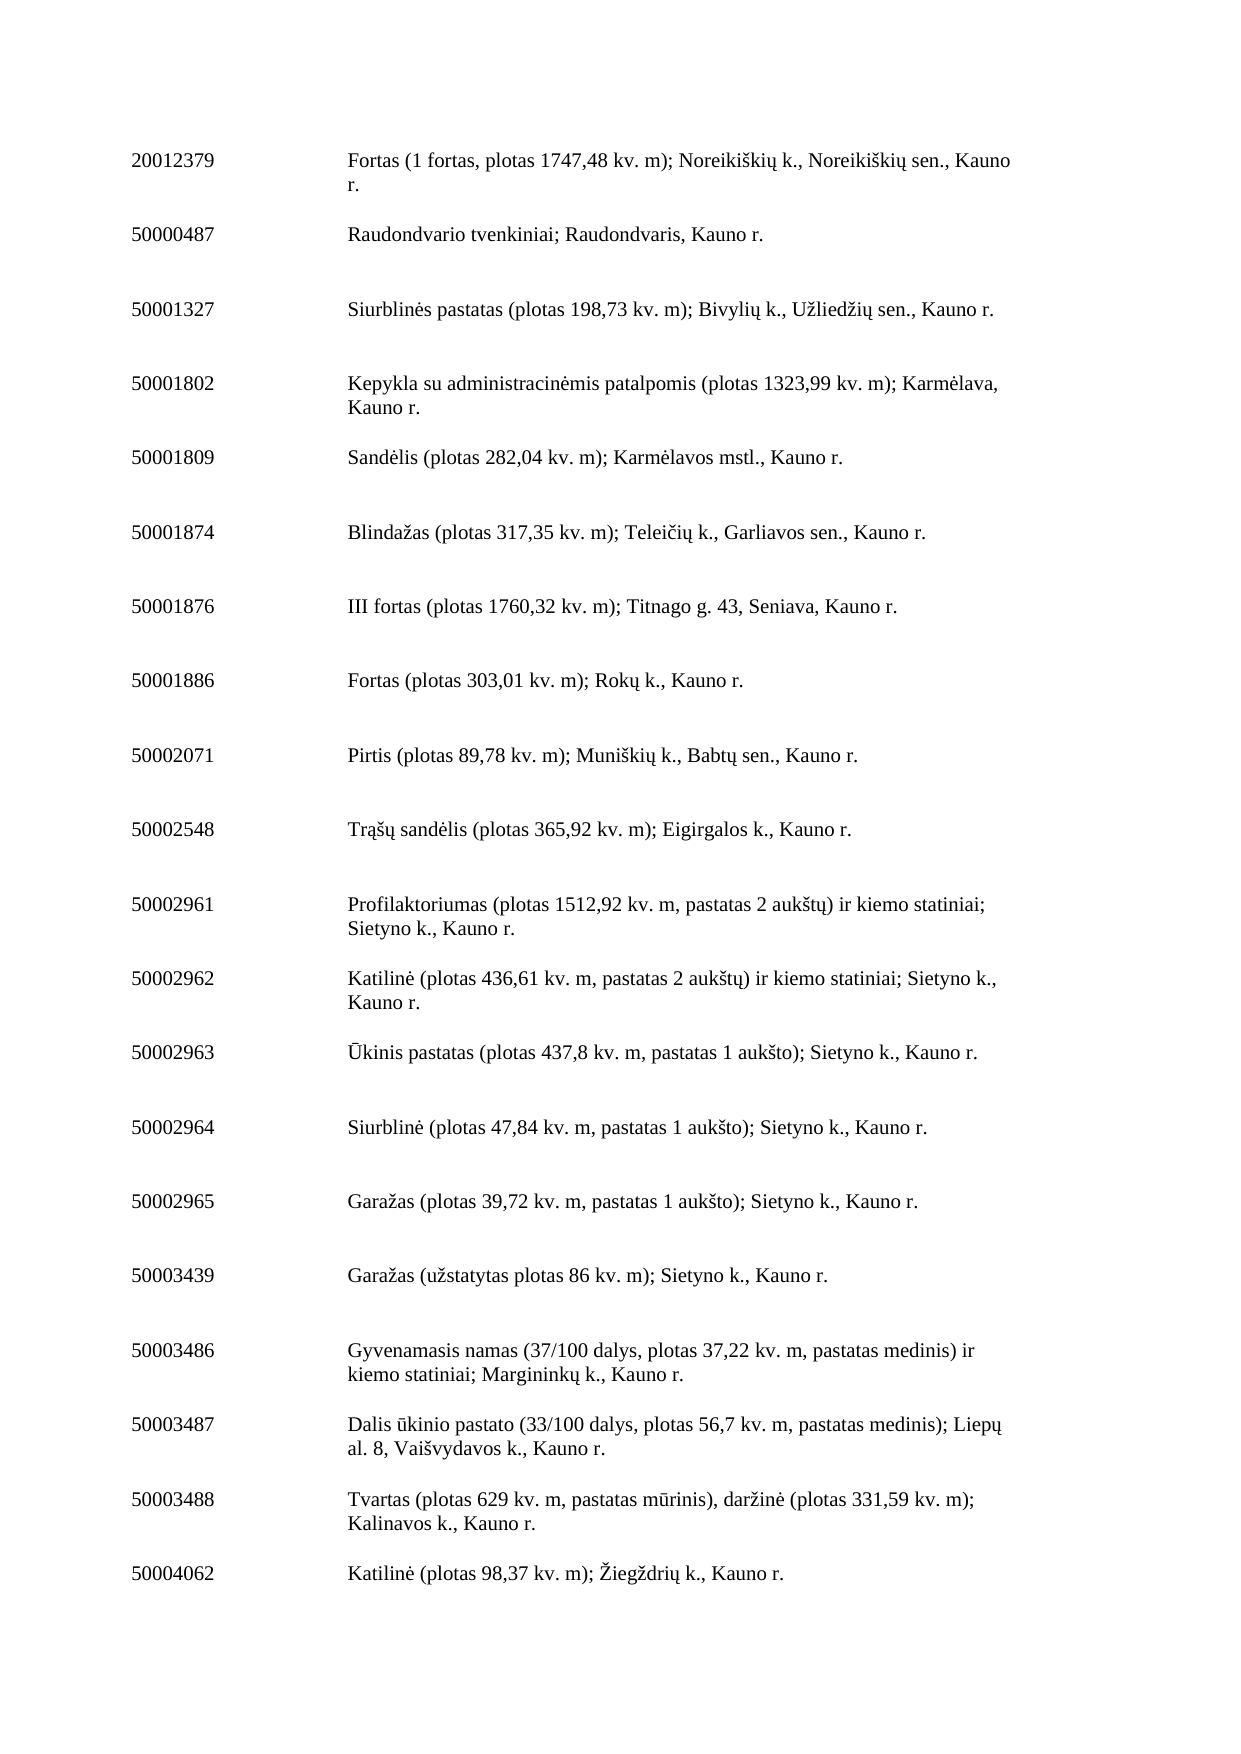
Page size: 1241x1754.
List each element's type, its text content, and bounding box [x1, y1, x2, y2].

table_cell [1037, 148, 1074, 198]
table_cell [1081, 668, 1148, 719]
table_cell [1081, 371, 1148, 421]
table_cell [1164, 868, 1170, 891]
table_cell [1193, 1463, 1211, 1486]
table_cell [1193, 1611, 1211, 1635]
table_cell [1081, 445, 1148, 496]
table_cell [1081, 891, 1148, 942]
table_cell [1193, 868, 1211, 891]
table_cell [1077, 371, 1081, 421]
table_cell [1164, 1115, 1170, 1165]
table_cell [1164, 371, 1170, 421]
table_cell [1193, 1040, 1211, 1091]
table_cell [1037, 222, 1074, 272]
table_cell [1170, 668, 1192, 719]
table_cell [1155, 198, 1164, 222]
table_cell [1193, 273, 1211, 296]
table_cell [1077, 1338, 1081, 1388]
table_cell III fortas (plotas 1760,32 kv. m); Titnago g. 43, Seniava, Kauno r. [336, 594, 1037, 644]
table_cell [1193, 1239, 1211, 1263]
table_cell [1155, 1165, 1164, 1189]
table_cell [1077, 222, 1081, 272]
table_cell 50001874 [115, 520, 336, 570]
table_cell [1170, 1165, 1192, 1189]
table_cell [1148, 817, 1155, 867]
table_cell [1155, 1016, 1164, 1040]
table_cell [1164, 719, 1170, 743]
table_cell [1077, 445, 1081, 496]
table_cell [1037, 1338, 1074, 1388]
table_cell [101, 1239, 114, 1263]
table_cell [1155, 148, 1164, 198]
table_cell [1148, 1486, 1155, 1537]
table_cell [1148, 148, 1155, 198]
table_cell [115, 198, 1155, 222]
table_cell [101, 891, 114, 942]
table_cell [1148, 222, 1155, 272]
table_cell [1037, 966, 1074, 1016]
table_cell [1148, 445, 1155, 496]
table_cell [1077, 1263, 1081, 1314]
table_cell [1077, 743, 1081, 793]
table_cell [1148, 668, 1155, 719]
table_cell [1193, 1486, 1211, 1537]
table_cell [1164, 198, 1170, 222]
table_cell Fortas (plotas 303,01 kv. m); Rokų k., Kauno r. [336, 668, 1037, 719]
table_cell [101, 817, 114, 867]
table_cell [1155, 1463, 1164, 1486]
table_cell [1155, 347, 1164, 371]
table_cell [1081, 1412, 1148, 1462]
table_cell [1155, 1412, 1164, 1462]
table_cell Raudondvario tvenkiniai; Raudondvaris, Kauno r. [336, 222, 1037, 272]
table_cell [1164, 1165, 1170, 1189]
table_cell 50003439 [115, 1263, 336, 1314]
table_cell 50001802 [115, 371, 336, 421]
table_cell Katilinė (plotas 436,61 kv. m, pastatas 2 aukštų) ir kiemo statiniai; Sietyno k., Kauno r. [336, 966, 1037, 1016]
table_cell [1081, 1338, 1148, 1388]
table_cell [1037, 1561, 1074, 1611]
table_cell [1170, 942, 1192, 966]
table_cell [1170, 966, 1192, 1016]
table_cell [1155, 222, 1164, 272]
table_cell [1193, 222, 1211, 272]
table_cell 50001876 [115, 594, 336, 644]
table_cell [101, 1537, 114, 1561]
table_cell [1193, 520, 1211, 570]
table_cell [1193, 347, 1211, 371]
table_cell [115, 1388, 1155, 1412]
table_cell [115, 942, 1155, 966]
table_cell [1081, 966, 1148, 1016]
table_cell [1170, 1463, 1192, 1486]
table_cell 50000487 [115, 222, 336, 272]
table_cell [1170, 222, 1192, 272]
table_cell [1170, 421, 1192, 445]
table_cell Kepykla su administracinėmis patalpomis (plotas 1323,99 kv. m); Karmėlava, Kauno r. [336, 371, 1037, 421]
table_cell Blindažas (plotas 317,35 kv. m); Teleičių k., Garliavos sen., Kauno r. [336, 520, 1037, 570]
table_cell Garažas (plotas 39,72 kv. m, pastatas 1 aukšto); Sietyno k., Kauno r. [336, 1189, 1170, 1239]
table_cell 50002961 [115, 891, 336, 942]
table_cell [1081, 1115, 1148, 1165]
table_cell [1155, 371, 1164, 421]
table_cell [1164, 445, 1170, 496]
table_cell [101, 421, 114, 445]
table_cell Pirtis (plotas 89,78 kv. m); Muniškių k., Babtų sen., Kauno r. [336, 743, 1037, 793]
table_cell Siurblinės pastatas (plotas 198,73 kv. m); Bivylių k., Užliedžių sen., Kauno r. [336, 296, 1037, 347]
table_cell [1037, 594, 1074, 644]
table_cell [1037, 371, 1074, 421]
table_cell [1164, 148, 1170, 198]
table_cell [1193, 296, 1211, 347]
table_cell [115, 644, 1155, 668]
table_cell [1155, 668, 1164, 719]
table_cell [1164, 793, 1170, 817]
table_cell [1170, 496, 1192, 519]
table_cell [1155, 445, 1164, 496]
table_cell 50002071 [115, 743, 336, 793]
table_cell [101, 1040, 114, 1091]
table_cell [1077, 520, 1081, 570]
table_cell [1164, 1263, 1170, 1314]
table_cell [115, 1239, 1155, 1263]
table_cell [1081, 1263, 1148, 1314]
table_cell [1155, 793, 1164, 817]
table_cell [1164, 966, 1170, 1016]
table_cell [1148, 371, 1155, 421]
table_cell [115, 1463, 1155, 1486]
table_cell [101, 496, 114, 519]
table_cell [101, 1016, 114, 1040]
table_cell [1164, 1040, 1170, 1091]
table_cell Ūkinis pastatas (plotas 437,8 kv. m, pastatas 1 aukšto); Sietyno k., Kauno r. [336, 1040, 1037, 1091]
table_cell [1164, 594, 1170, 644]
table_cell [1148, 1263, 1155, 1314]
table_cell [1081, 148, 1148, 198]
table_cell [1170, 594, 1192, 644]
table_cell [1081, 817, 1148, 867]
table_cell [115, 570, 1155, 594]
table_cell [1037, 1115, 1074, 1165]
table_cell [1037, 445, 1074, 496]
table_cell Katilinė (plotas 98,37 kv. m); Žiegždrių k., Kauno r. [336, 1561, 1037, 1611]
table_cell [101, 1463, 114, 1486]
table_cell [1170, 891, 1192, 942]
table_cell [1077, 1412, 1081, 1462]
table_cell [1155, 496, 1164, 519]
table_cell [1148, 1561, 1155, 1611]
table_cell [1170, 817, 1192, 867]
table_cell [1164, 644, 1170, 668]
table_cell [101, 966, 114, 1016]
table_cell [1193, 198, 1211, 222]
table_cell [1170, 445, 1192, 496]
table_cell [1081, 1486, 1148, 1537]
table_cell 50004062 [115, 1561, 336, 1611]
table_cell [1164, 1388, 1170, 1412]
table_cell [1081, 1561, 1148, 1611]
table_cell [1164, 520, 1170, 570]
table_cell [1164, 743, 1170, 793]
table_cell [115, 1016, 1155, 1040]
table_cell [1164, 273, 1170, 296]
table_cell [1164, 668, 1170, 719]
table_cell [1155, 520, 1164, 570]
table_cell [1077, 1486, 1081, 1537]
table_cell [1155, 719, 1164, 743]
table_cell [1164, 1338, 1170, 1388]
table_cell 50002962 [115, 966, 336, 1016]
table_cell [1148, 296, 1155, 347]
table_cell 50003486 [115, 1338, 336, 1388]
table_cell [1077, 1115, 1081, 1165]
table_cell [1148, 966, 1155, 1016]
table_cell [1037, 743, 1074, 793]
table_cell [1170, 1561, 1192, 1611]
table_cell [1170, 793, 1192, 817]
table_cell [1077, 668, 1081, 719]
table_cell [1081, 743, 1148, 793]
table_cell [1037, 1040, 1074, 1091]
table_cell [1164, 222, 1170, 272]
table_cell [1164, 1016, 1170, 1040]
table_cell [1193, 719, 1211, 743]
table_cell [101, 942, 114, 966]
table_cell [1193, 891, 1211, 942]
table_cell [1148, 743, 1155, 793]
table_cell [1148, 1412, 1155, 1462]
table_cell [1077, 891, 1081, 942]
table_cell [101, 719, 114, 743]
table_cell [1077, 1040, 1081, 1091]
table_cell [1148, 1040, 1155, 1091]
table_cell 50003488 [115, 1486, 336, 1537]
table_cell [101, 644, 114, 668]
table_cell [1155, 1338, 1164, 1388]
table_cell 50001809 [115, 445, 336, 496]
table_cell [1164, 1463, 1170, 1486]
table_cell [101, 273, 114, 296]
table_cell [1037, 668, 1074, 719]
table_cell [101, 743, 114, 793]
table_cell 50002548 [115, 817, 336, 867]
table_cell Siurblinė (plotas 47,84 kv. m, pastatas 1 aukšto); Sietyno k., Kauno r. [336, 1115, 1037, 1165]
table_cell 50002963 [115, 1040, 336, 1091]
table_cell [1170, 1239, 1192, 1263]
table_cell [115, 347, 1155, 371]
table_cell [1148, 891, 1155, 942]
table_cell [1164, 1611, 1170, 1635]
table_cell [1170, 1338, 1192, 1388]
table_cell [1170, 1412, 1192, 1462]
table_cell [1155, 570, 1164, 594]
table_cell [101, 1115, 114, 1165]
table_cell [1155, 1314, 1164, 1338]
table_cell [1193, 445, 1211, 496]
table_cell [1170, 1314, 1192, 1338]
table_cell [1193, 594, 1211, 644]
table_cell [1170, 1016, 1192, 1040]
table_cell 50001327 [115, 296, 336, 347]
table_cell [1193, 1189, 1211, 1239]
table_cell [101, 793, 114, 817]
table_cell [1155, 743, 1164, 793]
table_cell [1193, 570, 1211, 594]
table_cell [1077, 817, 1081, 867]
table_cell [115, 1537, 1155, 1561]
table_cell [1081, 520, 1148, 570]
table_cell [115, 1314, 1155, 1338]
table_cell [115, 421, 1155, 445]
table_cell 50002965 [115, 1189, 336, 1239]
table_cell [1037, 1486, 1074, 1537]
table_cell [1170, 371, 1192, 421]
table_cell Garažas (užstatytas plotas 86 kv. m); Sietyno k., Kauno r. [336, 1263, 1037, 1314]
table_cell [115, 1091, 1155, 1114]
table_cell [1193, 1263, 1211, 1314]
table_cell [1155, 1091, 1164, 1114]
table_cell [1164, 1486, 1170, 1537]
table_cell [1193, 817, 1211, 867]
table_cell 50002964 [115, 1115, 336, 1165]
table_cell [1164, 1314, 1170, 1338]
table_cell [1164, 1561, 1170, 1611]
table_cell [1170, 1263, 1192, 1314]
table_cell [1081, 594, 1148, 644]
table_cell [1193, 1338, 1211, 1388]
table_cell [115, 793, 1155, 817]
table_cell [1193, 1091, 1211, 1114]
table_cell [1193, 1537, 1211, 1561]
table_cell [1037, 1263, 1074, 1314]
table_cell [1164, 296, 1170, 347]
table_cell [1077, 1561, 1081, 1611]
table_cell [1193, 1314, 1211, 1338]
table_cell [101, 222, 114, 272]
table_cell [1170, 1611, 1192, 1635]
table_cell Gyvenamasis namas (37/100 dalys, plotas 37,22 kv. m, pastatas medinis) ir kiemo statiniai; Margininkų k., Kauno r. [336, 1338, 1037, 1388]
table_cell [1081, 296, 1148, 347]
table_cell [1164, 570, 1170, 594]
table_cell [1164, 347, 1170, 371]
table_cell [1193, 1115, 1211, 1165]
table_cell [1170, 1115, 1192, 1165]
table_cell [1170, 347, 1192, 371]
table_cell [1155, 1611, 1164, 1635]
table_cell [101, 1611, 114, 1635]
table_cell [1148, 594, 1155, 644]
table_cell [101, 347, 114, 371]
table_cell [1193, 668, 1211, 719]
table_cell [101, 1091, 114, 1114]
table_cell [1037, 1412, 1074, 1462]
table_cell [1170, 743, 1192, 793]
table_cell [1193, 421, 1211, 445]
table_cell [101, 1263, 114, 1314]
table_cell [1155, 966, 1164, 1016]
table_cell [1081, 1040, 1148, 1091]
table_cell 20012379 [115, 148, 336, 198]
table_cell [1164, 1412, 1170, 1462]
table_cell Sandėlis (plotas 282,04 kv. m); Karmėlavos mstl., Kauno r. [336, 445, 1037, 496]
table_cell 50001886 [115, 668, 336, 719]
table_cell [1037, 520, 1074, 570]
table_cell [1193, 942, 1211, 966]
table_cell [1193, 1165, 1211, 1189]
table_cell [1081, 222, 1148, 272]
table_cell [101, 570, 114, 594]
table_cell [101, 1338, 114, 1388]
table_cell [101, 1561, 114, 1611]
table_cell [115, 1611, 1155, 1635]
table_cell [1193, 148, 1211, 198]
table_cell [1170, 1189, 1192, 1239]
table_cell [1170, 198, 1192, 222]
table_cell [1170, 570, 1192, 594]
table_cell [1170, 1091, 1192, 1114]
table_cell [1155, 891, 1164, 942]
table_cell [1155, 1537, 1164, 1561]
table_cell [1164, 496, 1170, 519]
table_cell [1193, 966, 1211, 1016]
table_cell [1148, 1115, 1155, 1165]
table_cell [101, 594, 114, 644]
table_cell [101, 445, 114, 496]
table_cell [1037, 817, 1074, 867]
table_cell [1170, 148, 1192, 198]
table_cell [1164, 1091, 1170, 1114]
table_cell [1148, 1338, 1155, 1388]
table_cell [1193, 743, 1211, 793]
table_cell [1155, 1239, 1164, 1263]
table_cell Trąšų sandėlis (plotas 365,92 kv. m); Eigirgalos k., Kauno r. [336, 817, 1037, 867]
table_cell [1155, 644, 1164, 668]
table_cell [1155, 1561, 1164, 1611]
table_cell [1193, 371, 1211, 421]
table_cell [1170, 644, 1192, 668]
table_cell Dalis ūkinio pastato (33/100 dalys, plotas 56,7 kv. m, pastatas medinis); Liepų al. 8, Vaišvydavos k., Kauno r. [336, 1412, 1037, 1462]
table_cell [1170, 1388, 1192, 1412]
table_cell [1077, 148, 1081, 198]
table_cell [1155, 594, 1164, 644]
table_cell [101, 1388, 114, 1412]
table_cell [1077, 594, 1081, 644]
table_cell [101, 868, 114, 891]
table_cell [1155, 1486, 1164, 1537]
table_cell [1170, 868, 1192, 891]
table_cell [1164, 817, 1170, 867]
table_cell Fortas (1 fortas, plotas 1747,48 kv. m); Noreikiškių k., Noreikiškių sen., Kauno r. [336, 148, 1037, 198]
table_cell [101, 520, 114, 570]
table_cell [1037, 891, 1074, 942]
table_cell [1164, 942, 1170, 966]
table_cell [1155, 1115, 1164, 1165]
table_cell [101, 1412, 114, 1462]
table_cell [101, 296, 114, 347]
table_cell [1193, 644, 1211, 668]
table_cell [115, 868, 1155, 891]
table_cell [1155, 817, 1164, 867]
table_cell [101, 371, 114, 421]
table_cell [1155, 1263, 1164, 1314]
table_cell [1170, 273, 1192, 296]
table_cell [1170, 520, 1192, 570]
table_cell [1155, 421, 1164, 445]
table_cell 50003487 [115, 1412, 336, 1462]
table_cell [101, 1189, 114, 1239]
table_cell [101, 1486, 114, 1537]
table_cell [1164, 891, 1170, 942]
table_cell [101, 668, 114, 719]
table_cell [1148, 520, 1155, 570]
table_cell [1193, 496, 1211, 519]
table_cell [1155, 1040, 1164, 1091]
table_cell [1193, 1388, 1211, 1412]
table_cell Tvartas (plotas 629 kv. m, pastatas mūrinis), daržinė (plotas 331,59 kv. m); Kalinavos k., Kauno r. [336, 1486, 1037, 1537]
table_cell [1170, 296, 1192, 347]
table_cell [1170, 1486, 1192, 1537]
table_cell [1164, 1537, 1170, 1561]
table_cell [1155, 273, 1164, 296]
table_cell [1155, 868, 1164, 891]
table_cell [1193, 1016, 1211, 1040]
table_cell [1193, 1412, 1211, 1462]
table_cell [1155, 296, 1164, 347]
table_cell [115, 496, 1155, 519]
table_cell [1077, 296, 1081, 347]
table_cell [1193, 1561, 1211, 1611]
table_cell [1164, 1239, 1170, 1263]
table_cell [1164, 421, 1170, 445]
table_cell [1193, 793, 1211, 817]
table_cell [115, 1165, 1155, 1189]
table_cell [101, 148, 114, 198]
table_cell Profilaktoriumas (plotas 1512,92 kv. m, pastatas 2 aukštų) ir kiemo statiniai; Sietyno k., Kauno r. [336, 891, 1037, 942]
table_cell [1077, 966, 1081, 1016]
table_cell [101, 1165, 114, 1189]
table_cell [1170, 1040, 1192, 1091]
table_cell [115, 273, 1155, 296]
table_cell [1155, 1388, 1164, 1412]
table_cell [1170, 1537, 1192, 1561]
table_cell [1037, 296, 1074, 347]
table_cell [115, 719, 1155, 743]
table_cell [101, 198, 114, 222]
table_cell [101, 1314, 114, 1338]
table_cell [1170, 719, 1192, 743]
table_cell [1155, 942, 1164, 966]
